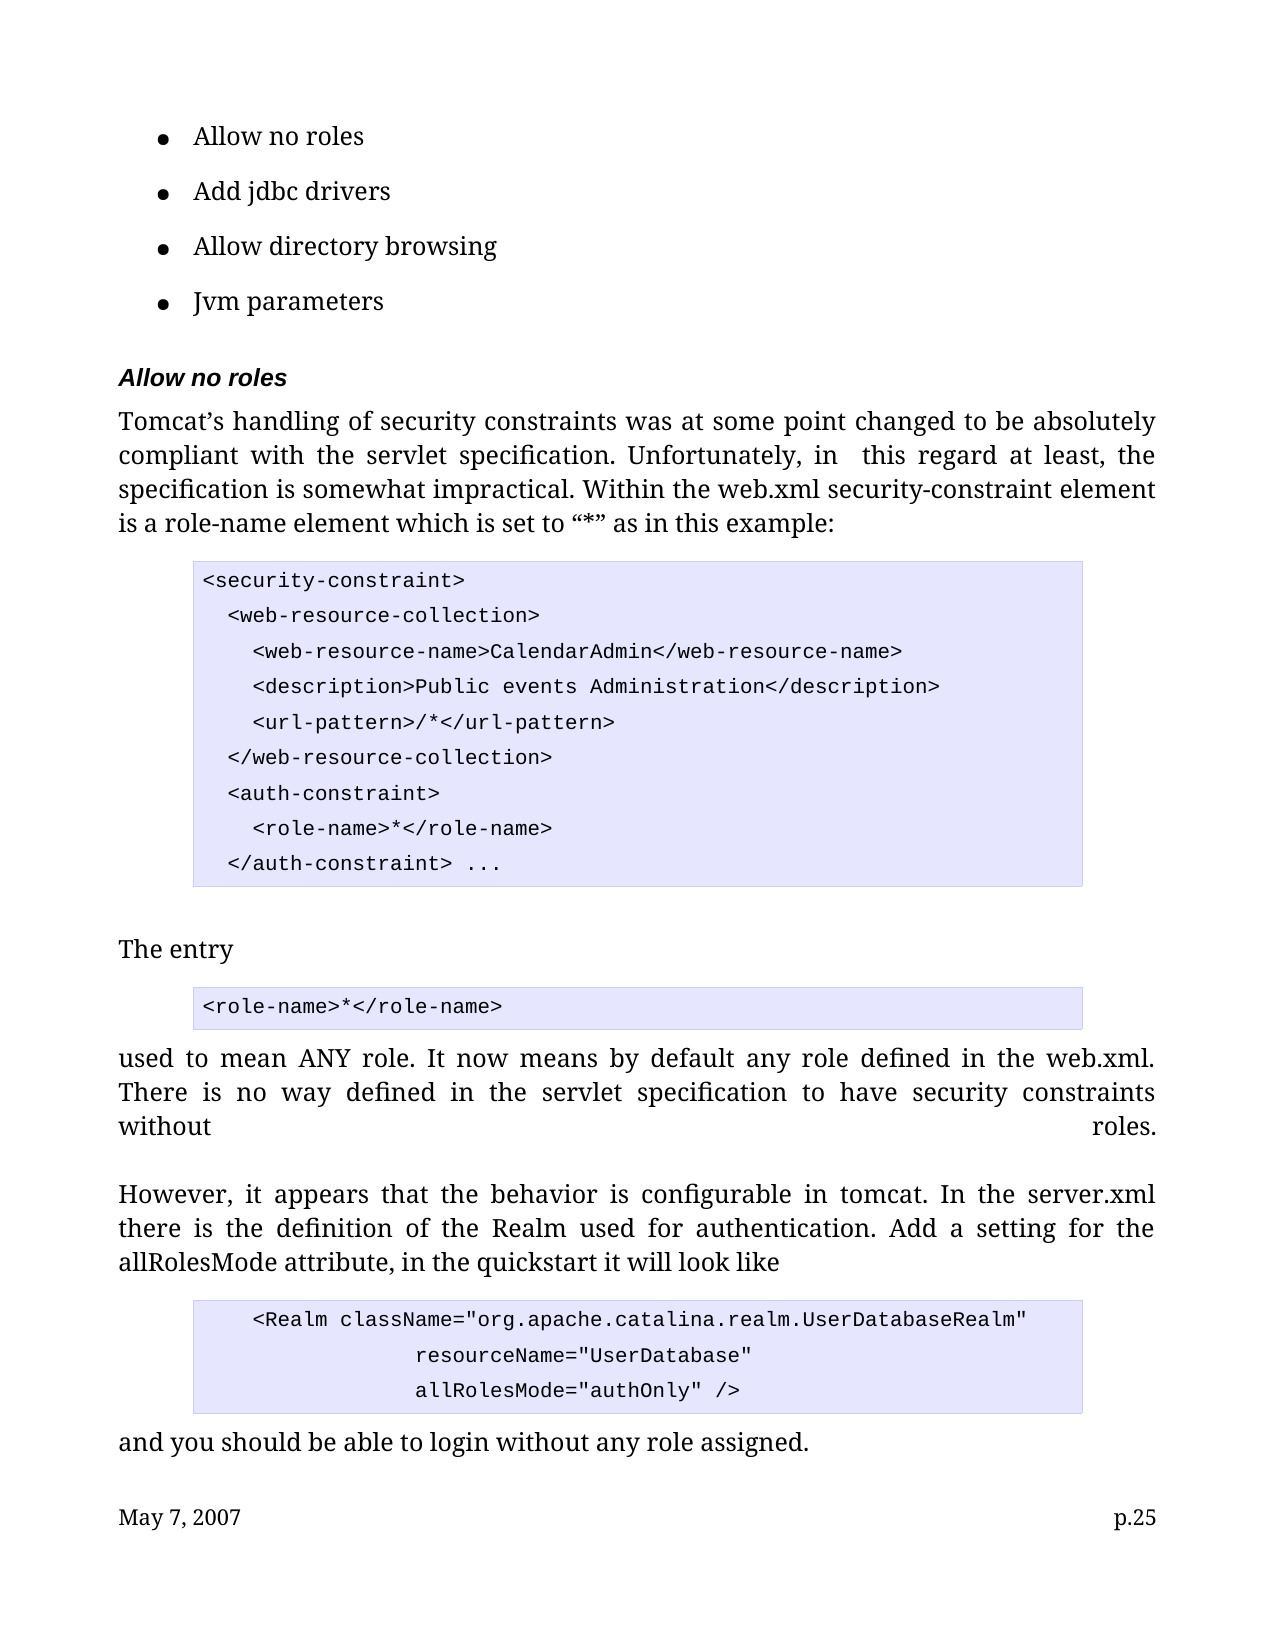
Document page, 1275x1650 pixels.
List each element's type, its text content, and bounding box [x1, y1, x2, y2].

list Add jdbc drivers [156, 173, 1157, 207]
text Tomcat’s handling of security constraints was at some point changed to be absolutely compliant with the servlet specification. Unfortunately, in this regard at least, the specification is somewhat impractical. Within the web.xml security-constraint element is a role-name element which is set to “*” as in this example: [118, 404, 1157, 540]
text <role-name>*</role-name> [194, 988, 1082, 1029]
text The entry [118, 898, 1157, 966]
text <auth-constraint> [194, 773, 1082, 806]
text </web-resource-collection> [194, 738, 1082, 771]
text <role-name>*</role-name> [194, 809, 1082, 842]
text <description>Public events Administration</description> [194, 667, 1082, 700]
text <url-pattern>/*</url-pattern> [194, 703, 1082, 735]
text <web-resource-name>CalendarAdmin</web-resource-name> [194, 632, 1082, 664]
subtitle Allow no roles [118, 363, 1157, 391]
list Allow no roles [156, 118, 1157, 152]
text used to mean ANY role. It now means by default any role defined in the web.xml. There is no way defined in the servlet specification to have security constraints without roles. However, it appears that the behavior is configurable in tomcat. In the server.xml there is the definition of the Realm used for authentication. Add a setting for the allRolesMode attribute, in the quickstart it will look like [118, 1041, 1157, 1279]
text and you should be able to login without any role assigned. [118, 1424, 1157, 1458]
list Allow directory browsing [156, 228, 1157, 262]
text <Realm className="org.apache.catalina.realm.UserDatabaseRealm" resourceName="UserDatabase" allRolesMode="authOnly" /> [194, 1301, 1082, 1413]
list Jvm parameters [156, 283, 1157, 317]
text </auth-constraint> ... [194, 844, 1082, 886]
text <security-constraint> [194, 562, 1082, 594]
text <web-resource-collection> [194, 596, 1082, 629]
